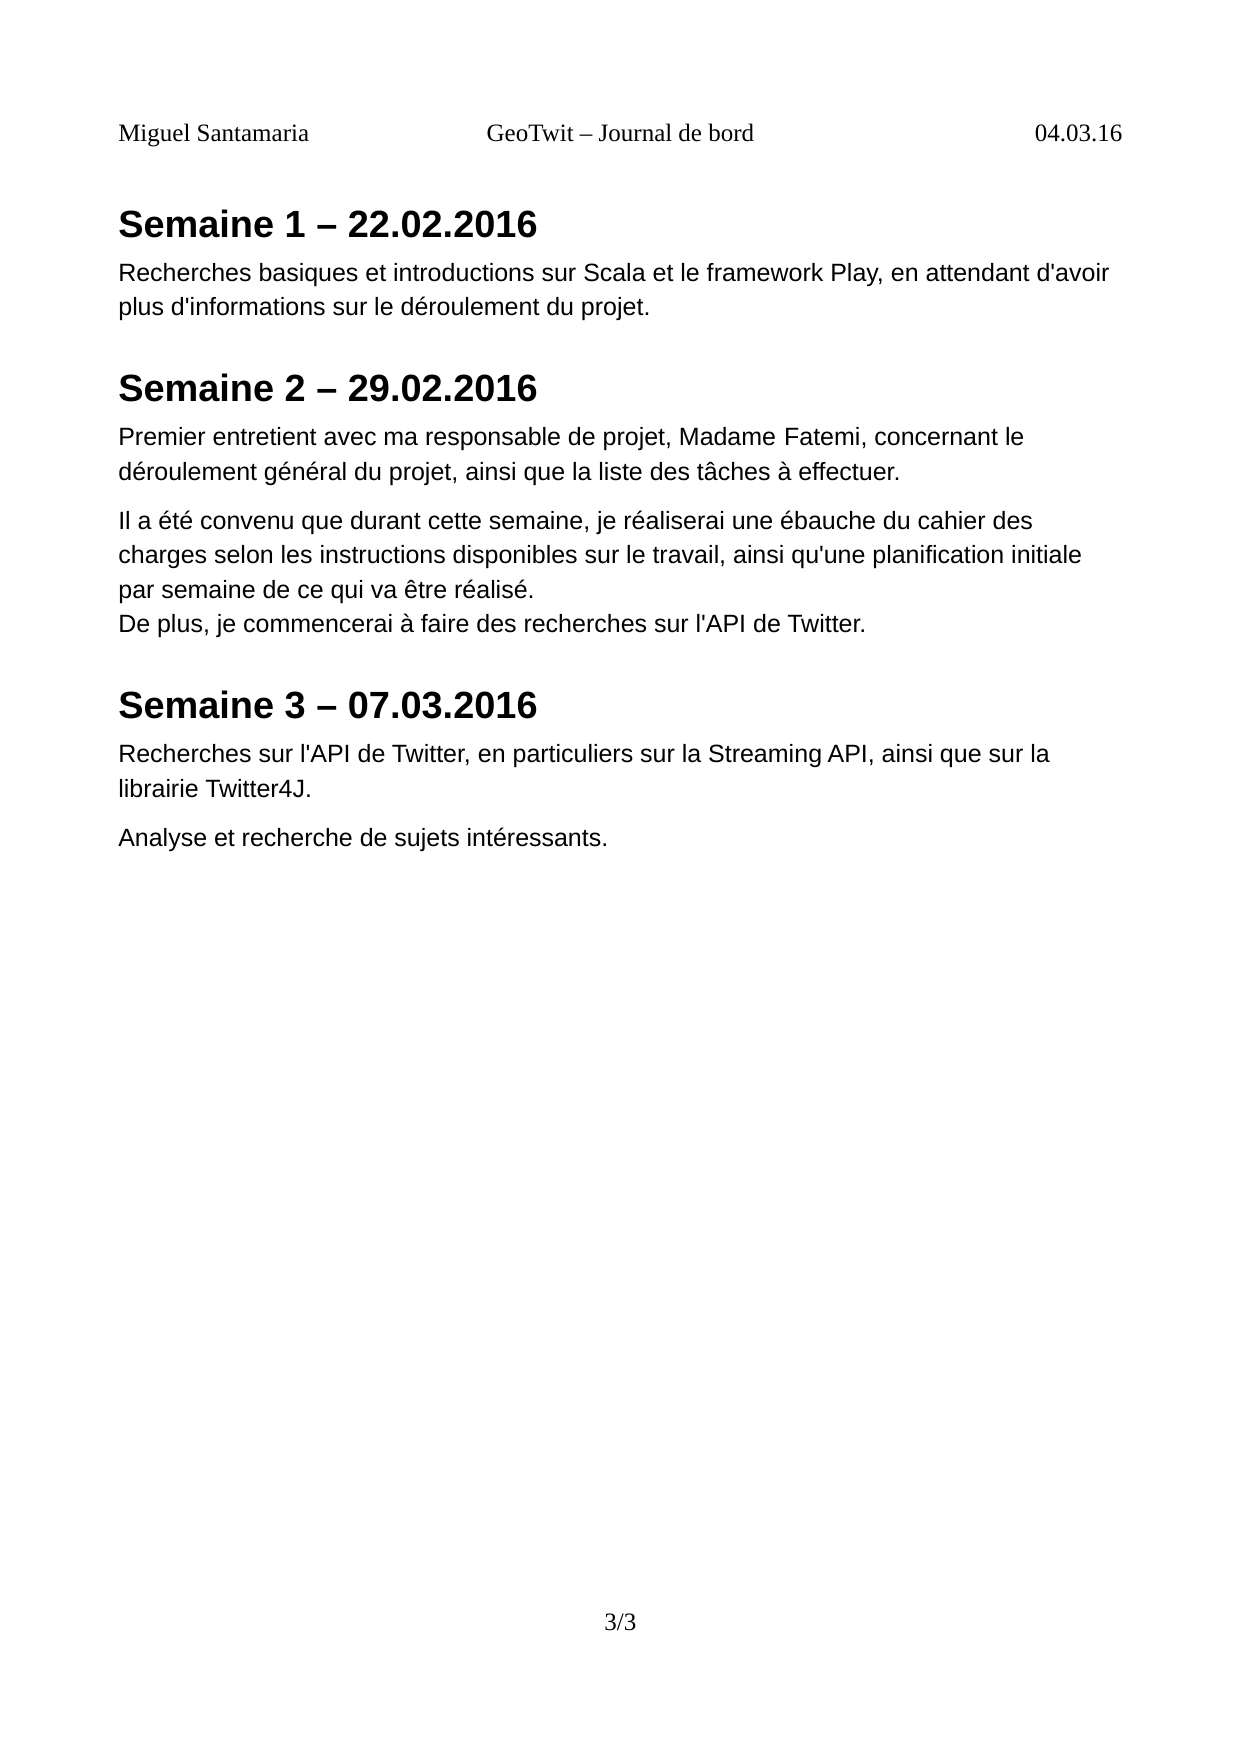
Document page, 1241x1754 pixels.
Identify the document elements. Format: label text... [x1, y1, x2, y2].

text Analyse et recherche de sujets intéressants. [118, 823, 1122, 852]
subtitle Semaine 2 – 29.02.2016 [118, 366, 1122, 410]
text Il a été convenu que durant cette semaine, je réaliserai une ébauche du cahier des charges selon les instructions disponibles sur le travail, ainsi qu'une planification initiale par semaine de ce qui va être réalisé. De plus, je commencerai à faire des recherches sur l'API de Twitter. [118, 506, 1122, 638]
subtitle Semaine 1 – 22.02.2016 [118, 201, 1122, 245]
text Premier entretient avec ma responsable de projet, Madame Fatemi, concernant le déroulement général du projet, ainsi que la liste des tâches à effectuer. [118, 422, 1122, 485]
text Recherches basiques et introductions sur Scala et le framework Play, en attendant d'avoir plus d'informations sur le déroulement du projet. [118, 257, 1122, 321]
text Recherches sur l'API de Twitter, en particuliers sur la Streaming API, ainsi que sur la librairie Twitter4J. [118, 739, 1122, 803]
subtitle Semaine 3 – 07.03.2016 [118, 683, 1122, 727]
